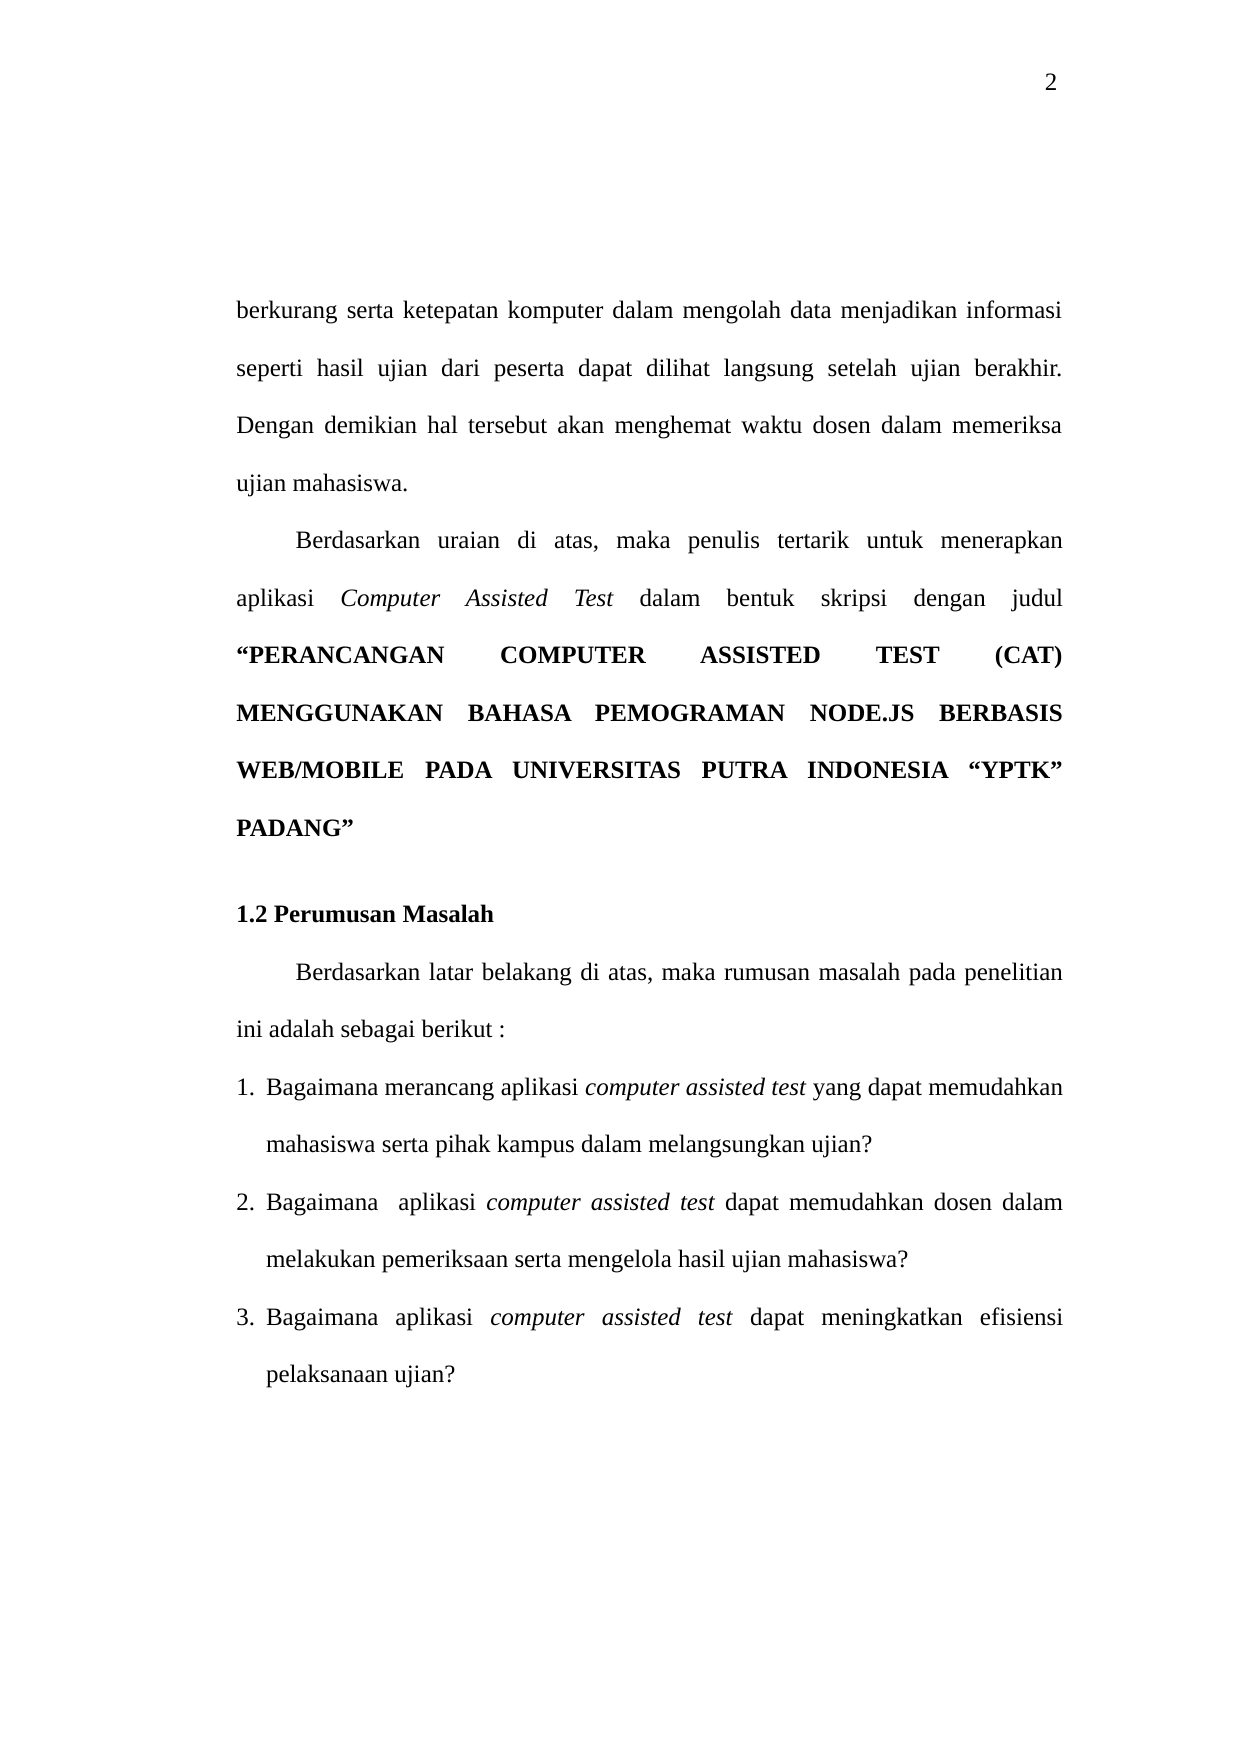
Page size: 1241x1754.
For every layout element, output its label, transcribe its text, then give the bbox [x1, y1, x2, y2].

list Bagaimana merancang aplikasi computer assisted test yang dapat memudahkan mahasiswa serta pihak kampus dalam melangsungkan ujian? [236, 1072, 1063, 1158]
list Bagaimana aplikasi computer assisted test dapat meningkatkan efisiensi pelaksanaan ujian? [236, 1302, 1063, 1388]
text berkurang serta ketepatan komputer dalam mengolah data menjadikan informasi seperti hasil ujian dari peserta dapat dilihat langsung setelah ujian berakhir. Dengan demikian hal tersebut akan menghemat waktu dosen dalam memeriksa ujian mahasiswa. [236, 295, 1063, 497]
list Bagaimana aplikasi computer assisted test dapat memudahkan dosen dalam melakukan pemeriksaan serta mengelola hasil ujian mahasiswa? [236, 1187, 1063, 1273]
text Berdasarkan uraian di atas, maka penulis tertarik untuk menerapkan aplikasi Computer Assisted Test dalam bentuk skripsi dengan judul “PERANCANGAN COMPUTER ASSISTED TEST (CAT) MENGGUNAKAN BAHASA PEMOGRAMAN NODE.JS BERBASIS WEB/MOBILE PADA UNIVERSITAS PUTRA INDONESIA “YPTK” PADANG” [236, 525, 1063, 842]
subtitle 1.2 Perumusan Masalah [236, 899, 1063, 928]
text Berdasarkan latar belakang di atas, maka rumusan masalah pada penelitian ini adalah sebagai berikut : [236, 957, 1063, 1043]
